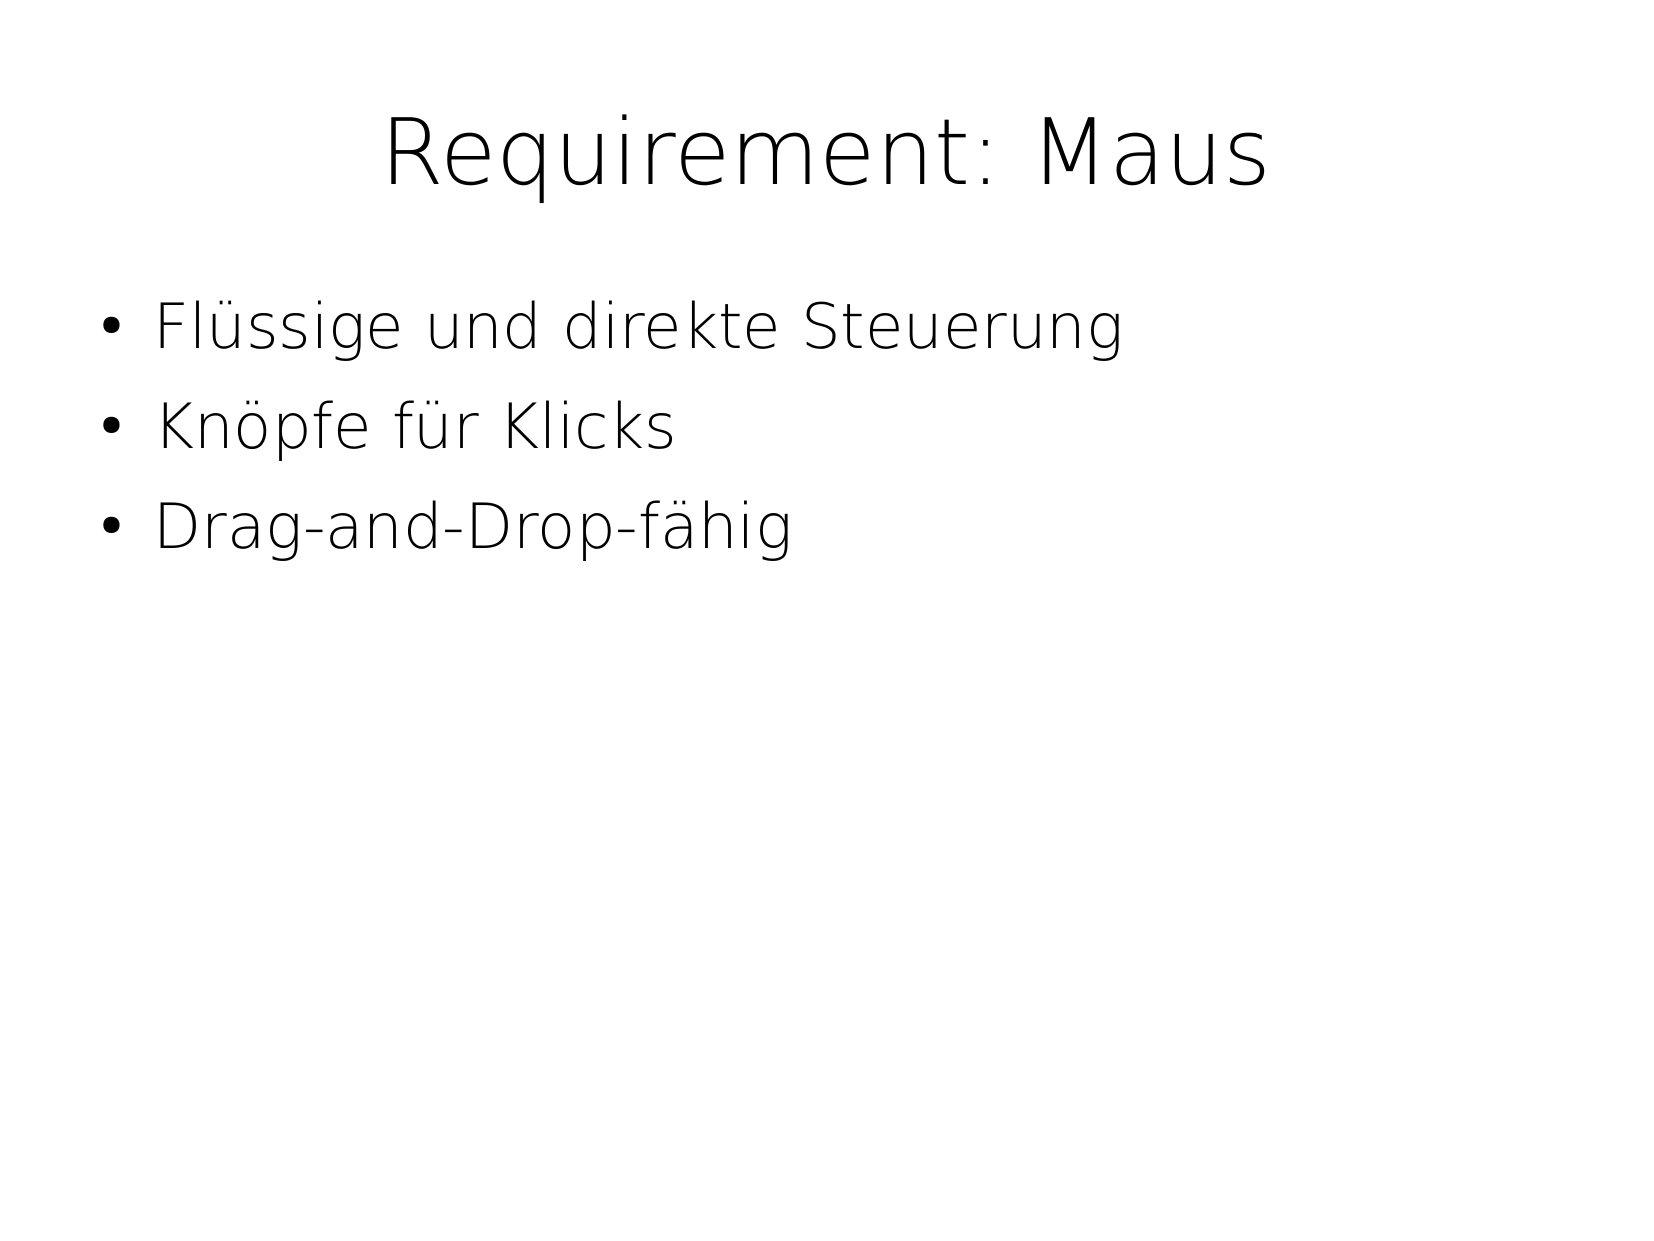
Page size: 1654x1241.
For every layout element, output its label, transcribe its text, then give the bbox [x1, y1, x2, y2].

list Flüssige und direkte Steuerung Knöpfe für Klicks Drag-and-Drop-fähig [82, 290, 1571, 1010]
title Requirement: Maus [82, 49, 1571, 257]
